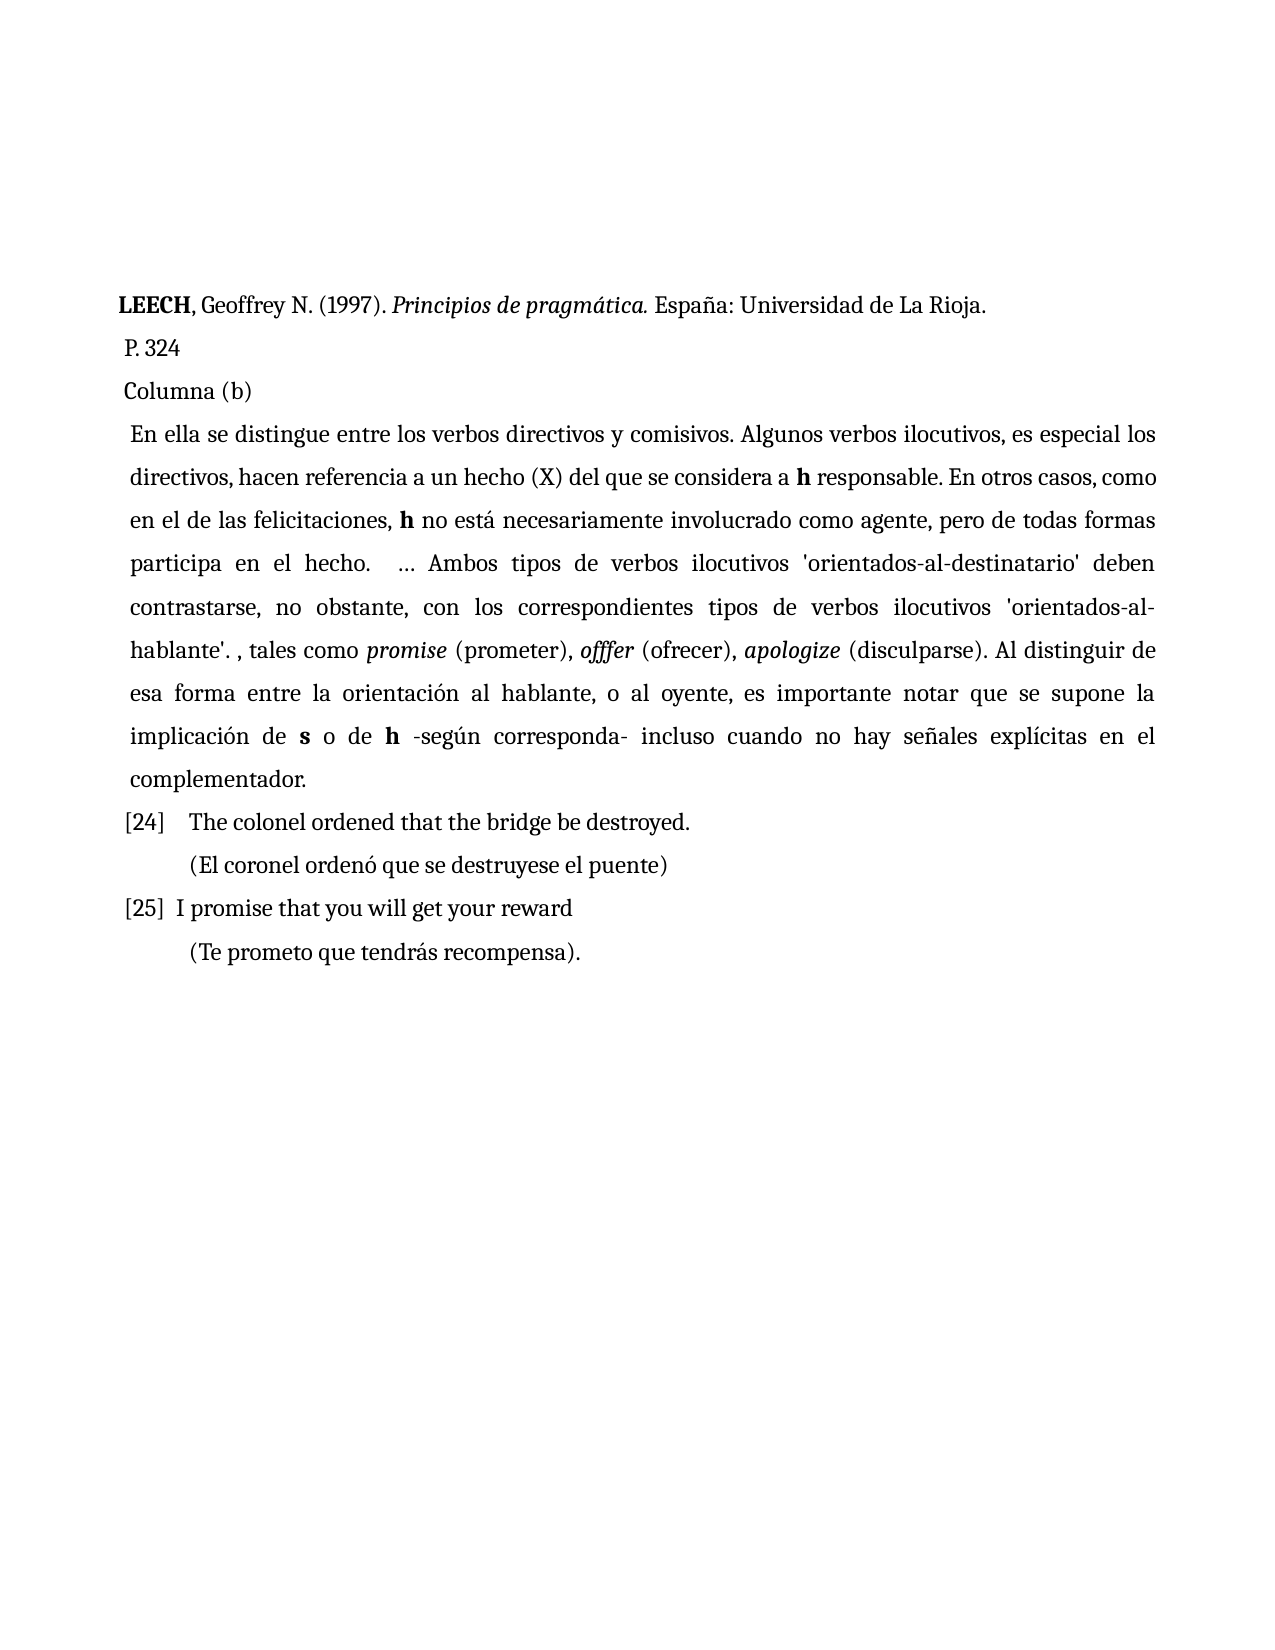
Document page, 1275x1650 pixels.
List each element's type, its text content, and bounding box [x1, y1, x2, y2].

text En ella se distingue entre los verbos directivos y comisivos. Algunos verbos ilocutivos, es especial los directivos, hacen referencia a un hecho (X) del que se considera a h responsable. En otros casos, como en el de las felicitaciones, h no está necesariamente involucrado como agente, pero de todas formas participa en el hecho. … Ambos tipos de verbos ilocutivos 'orientados-al-destinatario' deben contrastarse, no obstante, con los correspondientes tipos de verbos ilocutivos 'orientados-al-hablante'. , tales como promise (prometer), offfer (ofrecer), apologize (disculparse). Al distinguir de esa forma entre la orientación al hablante, o al oyente, es importante notar que se supone la implicación de s o de h -según corresponda- incluso cuando no hay señales explícitas en el complementador. [124, 420, 1157, 794]
text LEECH, Geoffrey N. (1997). Principios de pragmática. España: Universidad de La Rioja. [118, 291, 1157, 319]
text P. 324 [124, 334, 1157, 362]
text Columna (b) [124, 377, 1157, 406]
text (Te prometo que tendrás recompensa). [124, 937, 1157, 966]
text [25] I promise that you will get your reward [124, 894, 1157, 923]
text (El coronel ordenó que se destruyese el puente) [124, 851, 1157, 880]
text [24] The colonel ordened that the bridge be destroyed. [124, 808, 1157, 837]
